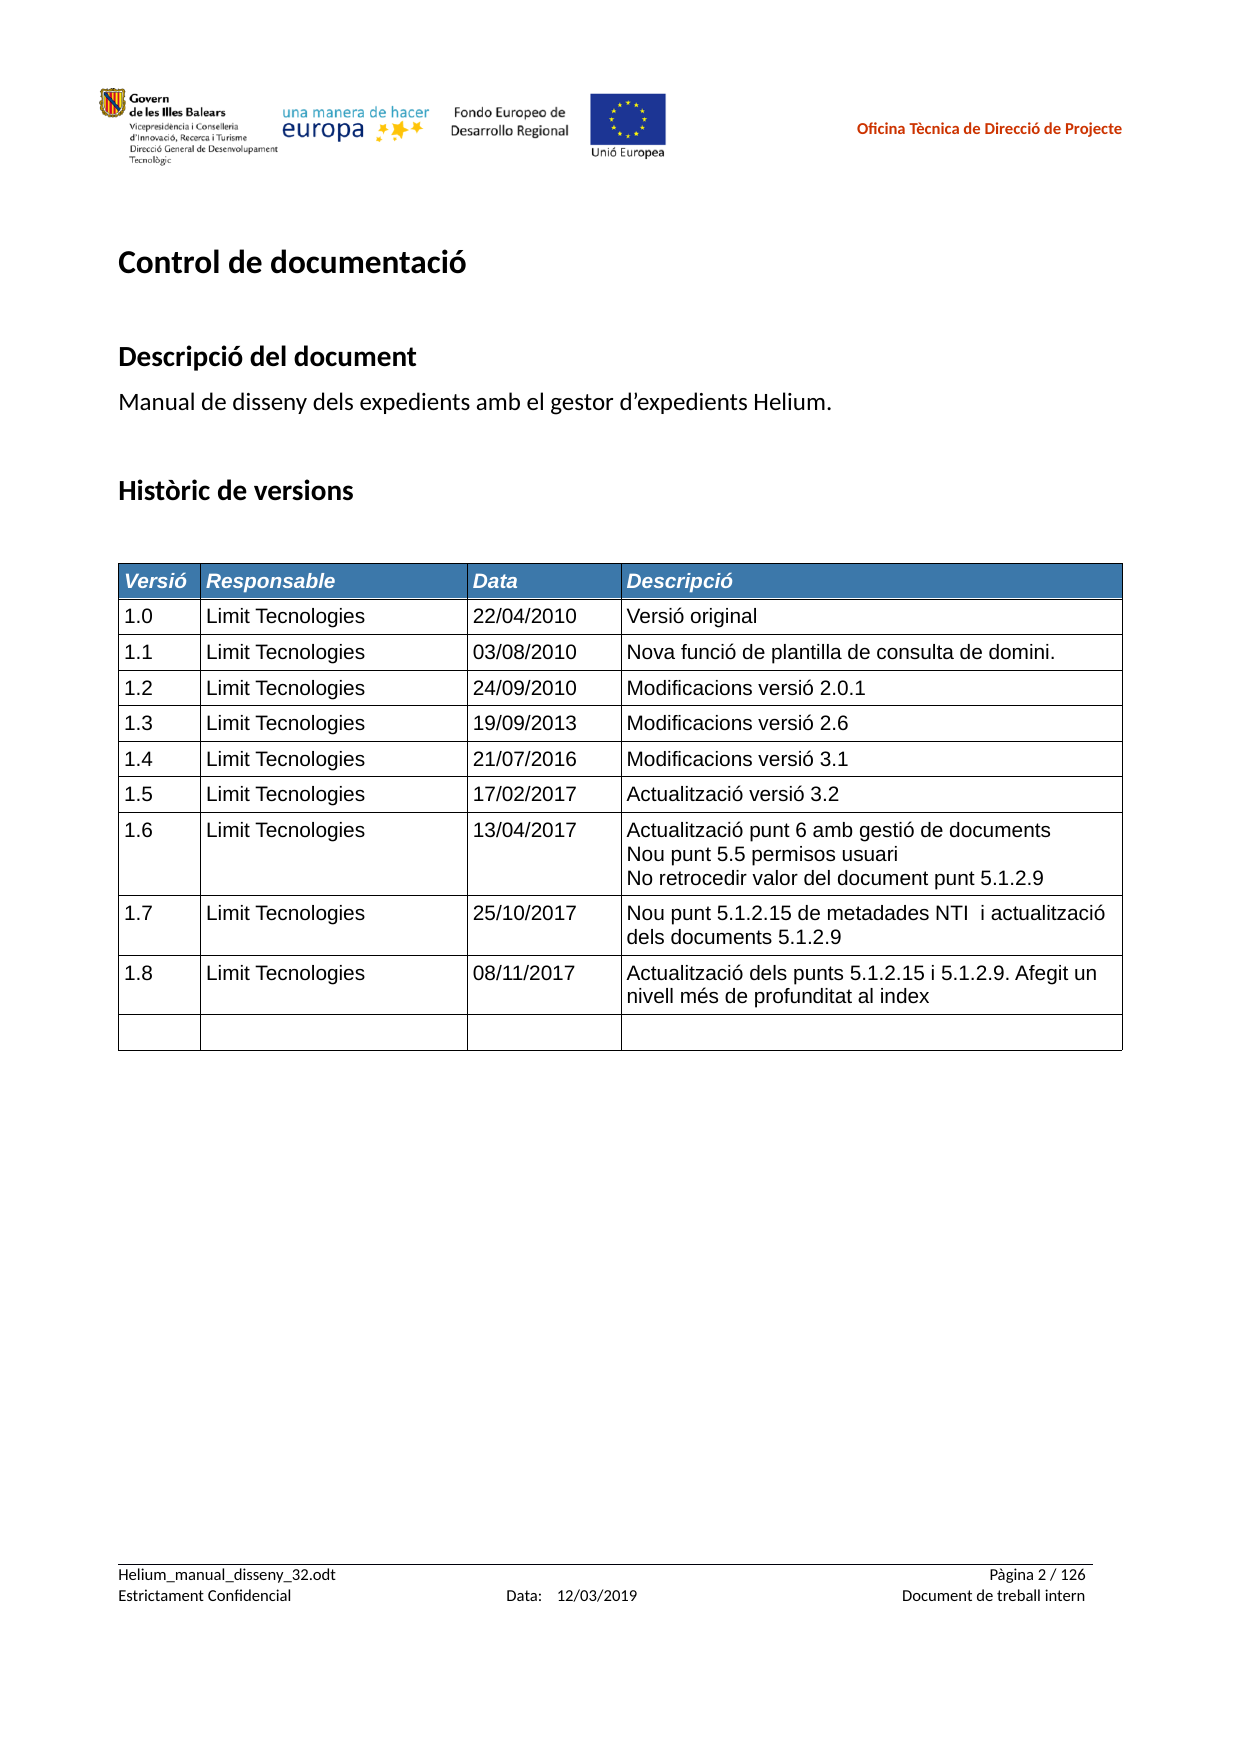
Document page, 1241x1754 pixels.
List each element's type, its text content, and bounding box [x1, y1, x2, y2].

table_cell Limit Tecnologies [201, 896, 467, 954]
table_cell Modificacions versió 2.0.1 [622, 671, 1122, 705]
table_cell Limit Tecnologies [201, 742, 467, 776]
table_cell 1.4 [119, 742, 200, 776]
table_cell Actualització punt 6 amb gestió de documents Nou punt 5.5 permisos usuari No retrocedir valor del document punt 5.1.2.9 [622, 813, 1122, 895]
table_cell Nou punt 5.1.2.15 de metadades NTI i actualització dels documents 5.1.2.9 [622, 896, 1122, 954]
table_cell Limit Tecnologies [201, 706, 467, 741]
table_cell 1.6 [119, 813, 200, 895]
table_cell Limit Tecnologies [201, 956, 467, 1014]
table_header Data [468, 564, 621, 598]
table_header Descripció [622, 564, 1122, 598]
table_cell Versió original [622, 600, 1122, 634]
table_cell 03/08/2010 [468, 635, 621, 669]
table_cell 1.0 [119, 600, 200, 634]
table_cell 17/02/2017 [468, 777, 621, 812]
table_header Responsable [201, 564, 467, 598]
table_cell Actualització versió 3.2 [622, 777, 1122, 812]
table_cell 22/04/2010 [468, 600, 621, 634]
picture [99, 87, 668, 166]
table_cell [119, 1015, 200, 1049]
table_cell Modificacions versió 3.1 [622, 742, 1122, 776]
table_cell 13/04/2017 [468, 813, 621, 895]
text Descripció del document [118, 338, 1122, 373]
table_cell Actualització dels punts 5.1.2.15 i 5.1.2.9. Afegit un nivell més de profunditat al index [622, 956, 1122, 1014]
table_cell Nova funció de plantilla de consulta de domini. [622, 635, 1122, 669]
table_cell Limit Tecnologies [201, 813, 467, 895]
table_cell Limit Tecnologies [201, 600, 467, 634]
table_cell Limit Tecnologies [201, 635, 467, 669]
table_cell [622, 1015, 1122, 1049]
text Control de documentació [118, 241, 1122, 282]
table_cell 1.2 [119, 671, 200, 705]
table_cell 1.5 [119, 777, 200, 812]
table_cell [201, 1015, 467, 1049]
table_cell [468, 1015, 621, 1049]
table_cell Limit Tecnologies [201, 777, 467, 812]
table_cell 24/09/2010 [468, 671, 621, 705]
table_cell Modificacions versió 2.6 [622, 706, 1122, 741]
table_cell 25/10/2017 [468, 896, 621, 954]
text Històric de versions [118, 472, 1122, 507]
table_cell 1.1 [119, 635, 200, 669]
text Manual de disseny dels expedients amb el gestor d’expedients Helium. [118, 386, 1122, 416]
table_cell Limit Tecnologies [201, 671, 467, 705]
table_cell 1.8 [119, 956, 200, 1014]
table_header Versió [119, 564, 200, 598]
table_cell 1.3 [119, 706, 200, 741]
table_cell 21/07/2016 [468, 742, 621, 776]
table_cell 1.7 [119, 896, 200, 954]
table_cell 19/09/2013 [468, 706, 621, 741]
table_cell 08/11/2017 [468, 956, 621, 1014]
